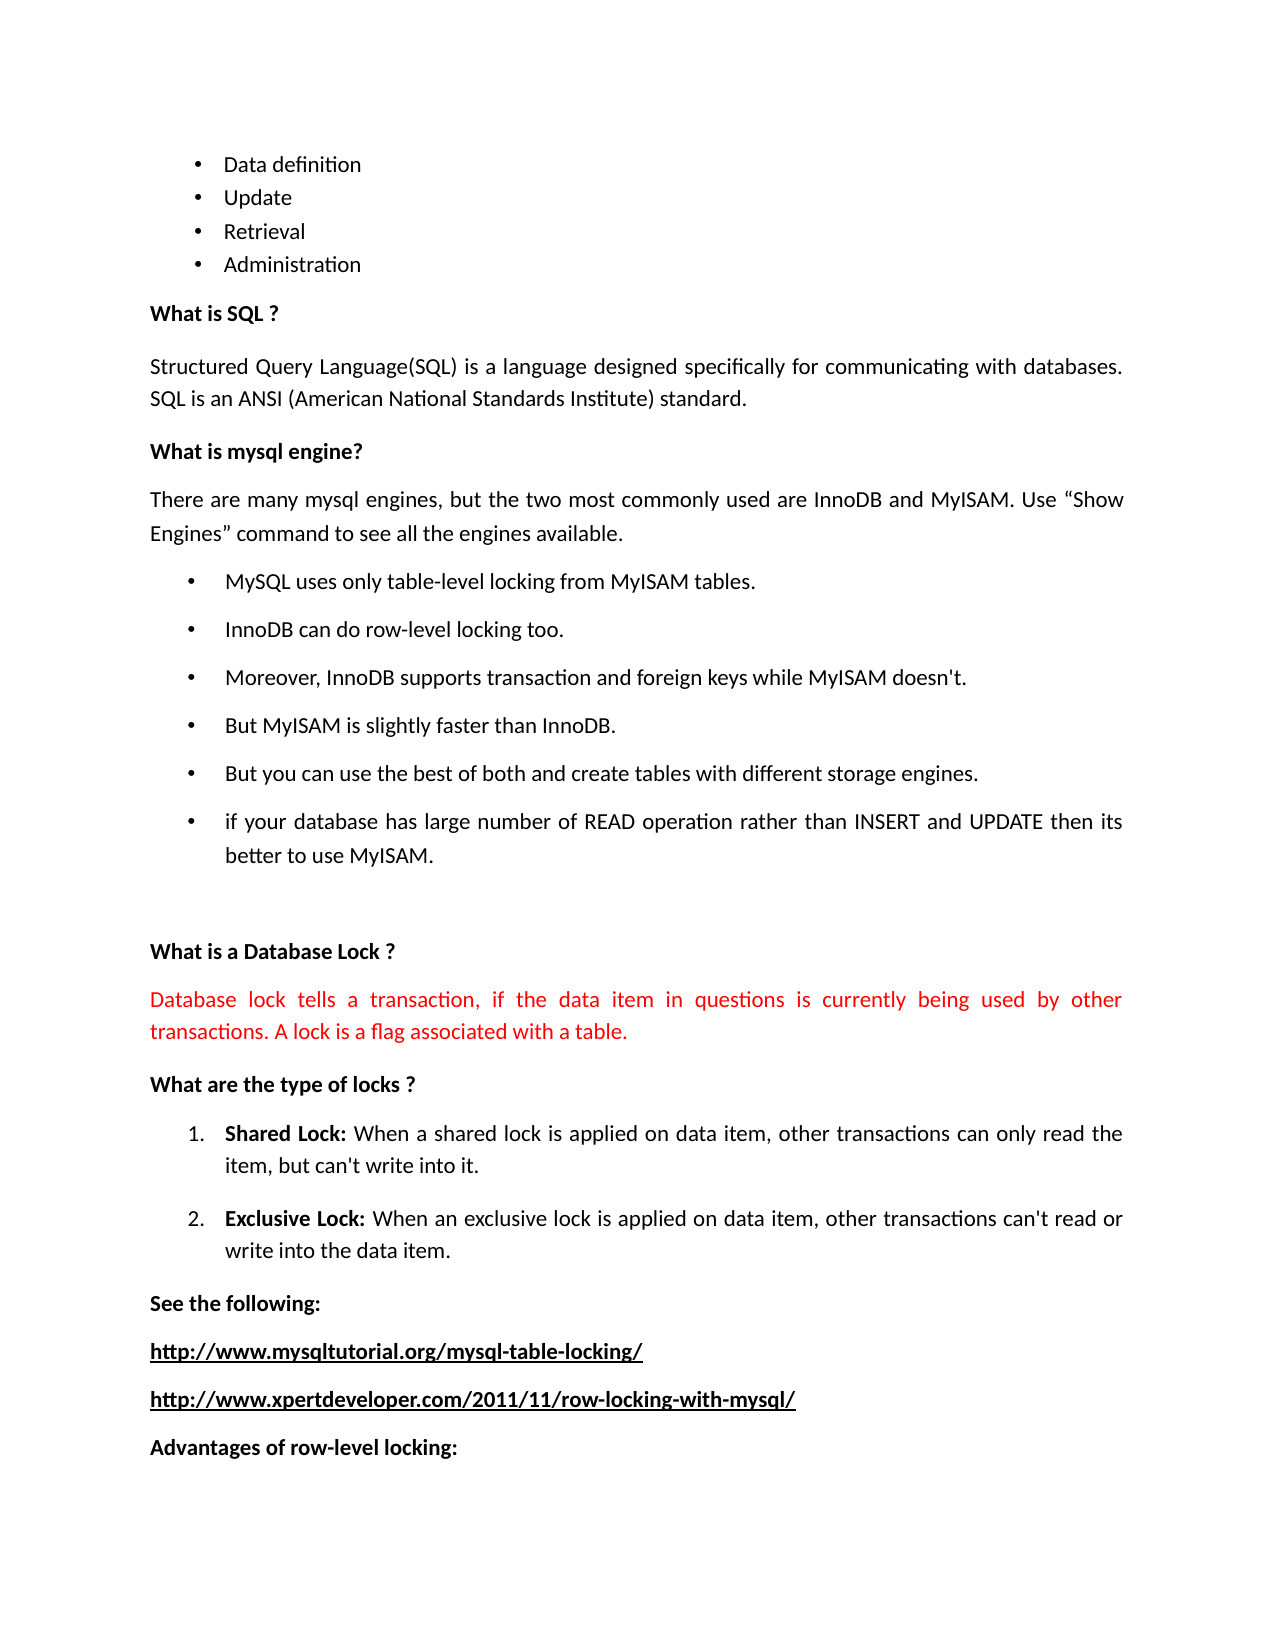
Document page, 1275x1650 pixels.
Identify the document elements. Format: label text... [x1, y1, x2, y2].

list Update [194, 183, 1125, 212]
list Retrieval [194, 217, 1125, 245]
text Advantages of row-level locking: [150, 1433, 1125, 1461]
list Exclusive Lock: When an exclusive lock is applied on data item, other transactions can't read or write into the data item. [187, 1204, 1125, 1264]
list Data definition [194, 150, 1125, 178]
list Shared Lock: When a shared lock is applied on data item, other transactions can only read the item, but can't write into it. [187, 1119, 1125, 1179]
text http://www.xpertdeveloper.com/2011/11/row-locking-with-mysql/ [150, 1385, 1125, 1413]
text Structured Query Language(SQL) is a language designed specifically for communicating with databases. SQL is an ANSI (American National Standards Institute) standard. [150, 352, 1125, 412]
list if your database has large number of READ operation rather than INSERT and UPDATE then its better to use MyISAM. [187, 807, 1125, 869]
list But MyISAM is slightly faster than InnoDB. [187, 711, 1125, 739]
text What is a Database Lock ? [150, 937, 1125, 965]
text Database lock tells a transaction, if the data item in questions is currently being used by other transactions. A lock is a flag associated with a table. [150, 985, 1125, 1046]
list MySQL uses only table-level locking from MyISAM tables. [187, 567, 1125, 595]
text What are the type of locks ? [150, 1071, 1125, 1098]
text There are many mysql engines, but the two most commonly used are InnoDB and MyISAM. Use “Show Engines” command to see all the engines available. [150, 485, 1125, 547]
text What is SQL ? [150, 299, 1125, 327]
text What is mysql engine? [150, 437, 1125, 465]
list But you can use the best of both and create tables with different storage engines. [187, 759, 1125, 787]
list Administration [194, 251, 1125, 279]
list InnoDB can do row-level locking too. [187, 615, 1125, 643]
text See the following: [150, 1289, 1125, 1317]
text http://www.mysqltutorial.org/mysql-table-locking/ [150, 1337, 1125, 1365]
list Moreover, InnoDB supports transaction and foreign keys while MyISAM doesn't. [187, 663, 1125, 691]
